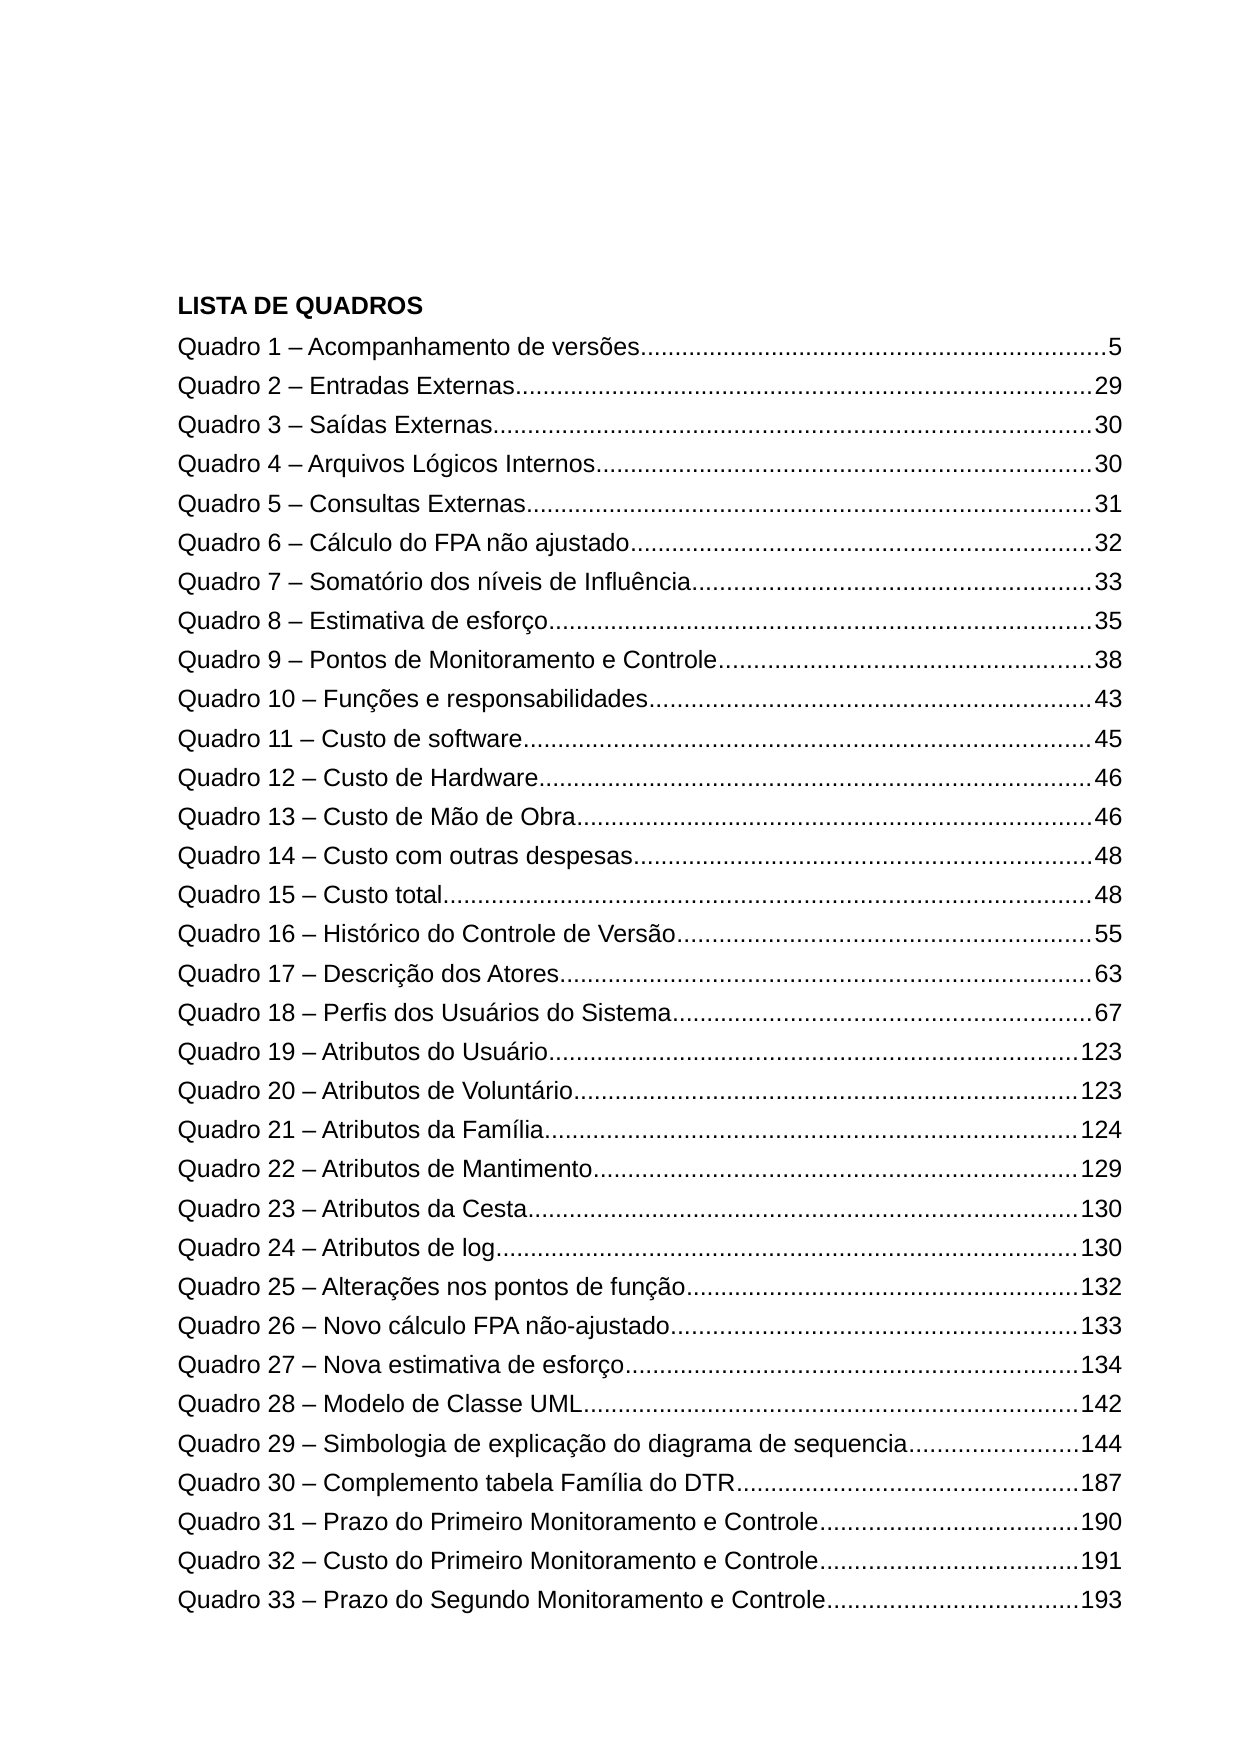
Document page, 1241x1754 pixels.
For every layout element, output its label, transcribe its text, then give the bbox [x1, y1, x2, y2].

text Quadro 27 – Nova estimativa de esforço 134 [177, 1350, 1122, 1379]
text Quadro 24 – Atributos de log 130 [177, 1233, 1122, 1262]
text Quadro 20 – Atributos de Voluntário 123 [177, 1076, 1122, 1105]
subtitle LISTA DE QUADROS [177, 291, 1122, 319]
text Quadro 22 – Atributos de Mantimento 129 [177, 1154, 1122, 1183]
text Quadro 6 – Cálculo do FPA não ajustado 32 [177, 528, 1122, 557]
text Quadro 28 – Modelo de Classe UML 142 [177, 1389, 1122, 1418]
text Quadro 1 – Acompanhamento de versões 5 [177, 332, 1122, 361]
text Quadro 11 – Custo de software 45 [177, 724, 1122, 752]
text Quadro 17 – Descrição dos Atores 63 [177, 959, 1122, 987]
text Quadro 29 – Simbologia de explicação do diagrama de sequencia 144 [177, 1429, 1122, 1457]
text Quadro 25 – Alterações nos pontos de função 132 [177, 1272, 1122, 1301]
text Quadro 8 – Estimativa de esforço 35 [177, 606, 1122, 635]
text Quadro 7 – Somatório dos níveis de Influência 33 [177, 567, 1122, 596]
text Quadro 14 – Custo com outras despesas 48 [177, 841, 1122, 870]
text Quadro 13 – Custo de Mão de Obra 46 [177, 802, 1122, 831]
text Quadro 16 – Histórico do Controle de Versão 55 [177, 919, 1122, 948]
text Quadro 10 – Funções e responsabilidades 43 [177, 684, 1122, 713]
text Quadro 2 – Entradas Externas 29 [177, 371, 1122, 400]
text Quadro 23 – Atributos da Cesta 130 [177, 1194, 1122, 1222]
text Quadro 32 – Custo do Primeiro Monitoramento e Controle 191 [177, 1546, 1122, 1575]
text Quadro 18 – Perfis dos Usuários do Sistema 67 [177, 998, 1122, 1027]
text Quadro 26 – Novo cálculo FPA não-ajustado 133 [177, 1311, 1122, 1340]
text Quadro 33 – Prazo do Segundo Monitoramento e Controle 193 [177, 1585, 1122, 1614]
text Quadro 21 – Atributos da Família 124 [177, 1115, 1122, 1144]
text Quadro 12 – Custo de Hardware 46 [177, 763, 1122, 792]
text Quadro 30 – Complemento tabela Família do DTR 187 [177, 1468, 1122, 1497]
text Quadro 4 – Arquivos Lógicos Internos 30 [177, 449, 1122, 478]
text Quadro 9 – Pontos de Monitoramento e Controle 38 [177, 645, 1122, 674]
text Quadro 5 – Consultas Externas 31 [177, 489, 1122, 517]
text Quadro 3 – Saídas Externas 30 [177, 410, 1122, 439]
text Quadro 19 – Atributos do Usuário 123 [177, 1037, 1122, 1066]
text Quadro 31 – Prazo do Primeiro Monitoramento e Controle 190 [177, 1507, 1122, 1536]
text Quadro 15 – Custo total 48 [177, 880, 1122, 909]
